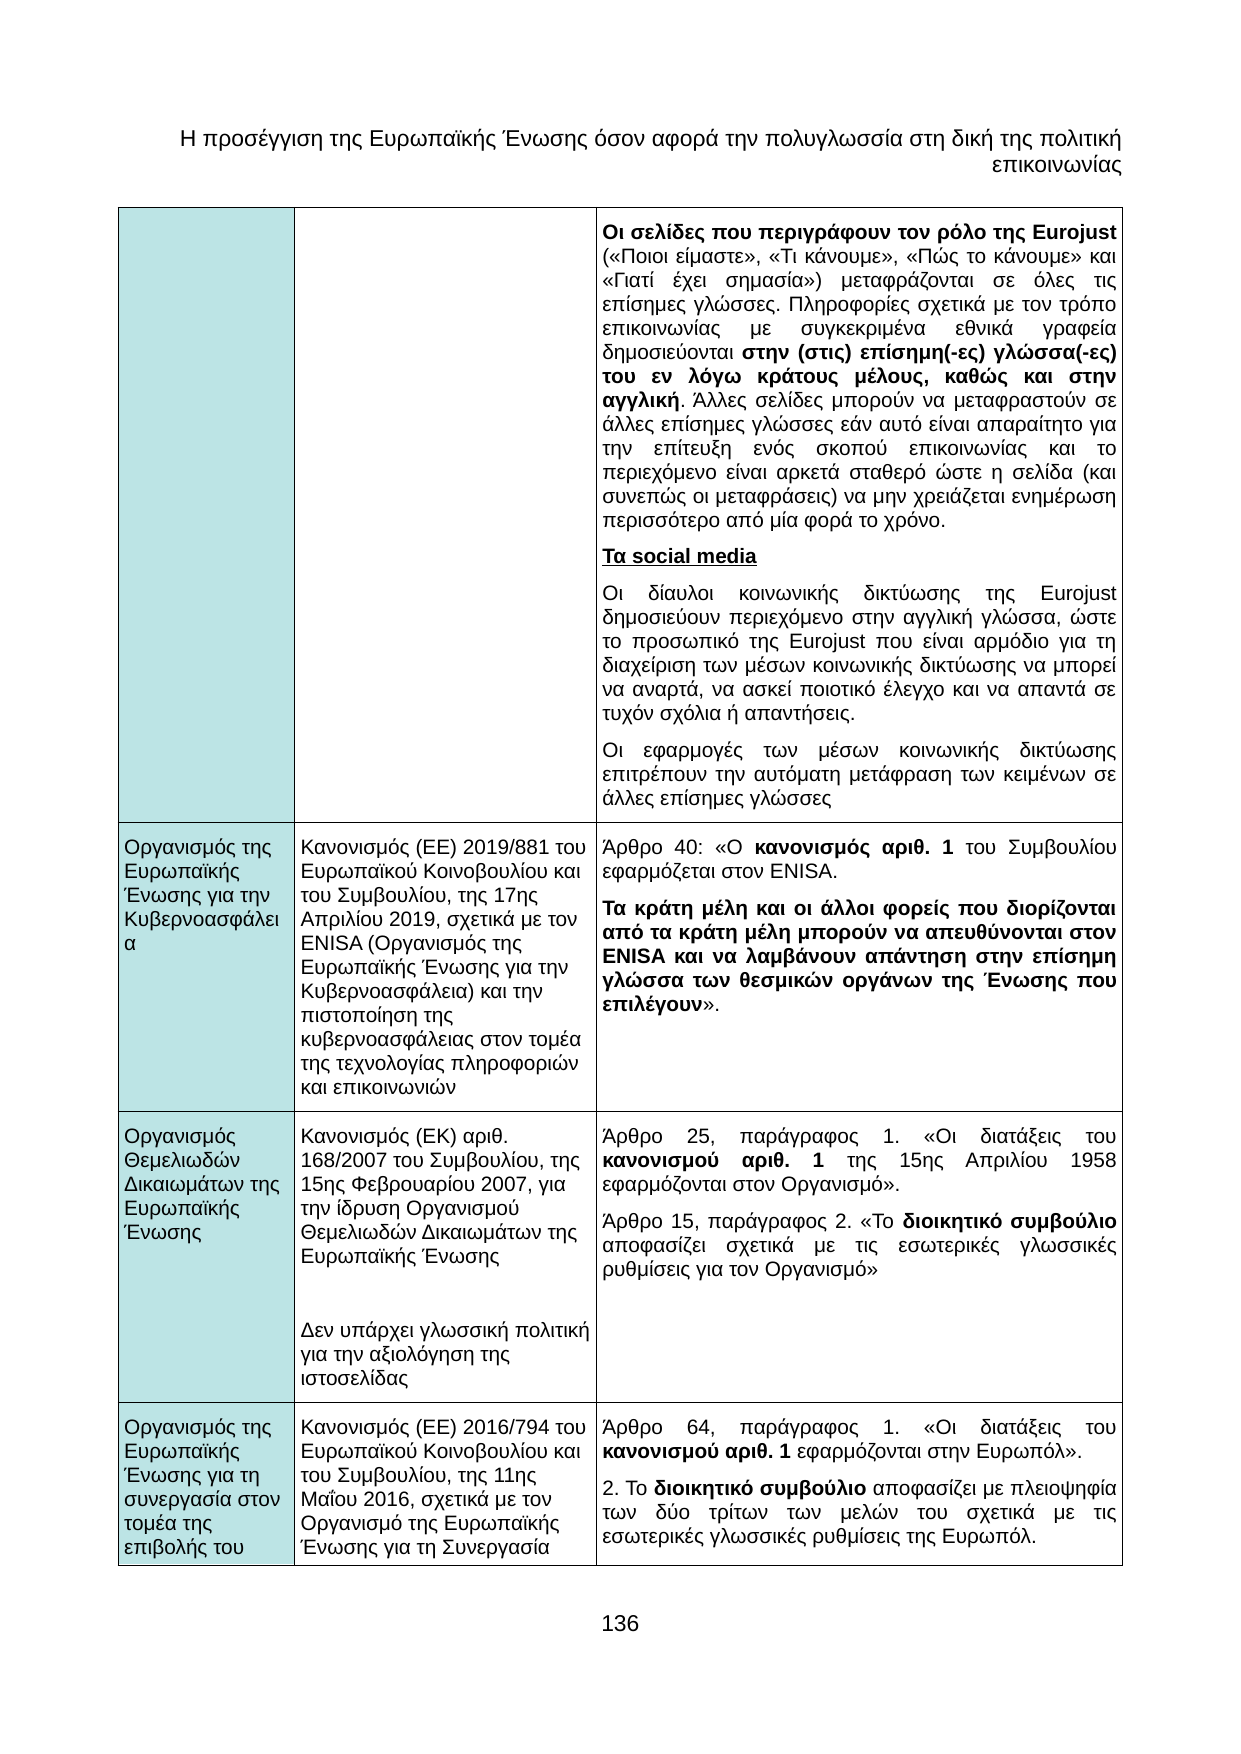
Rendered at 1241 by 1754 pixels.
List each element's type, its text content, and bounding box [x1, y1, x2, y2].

table_cell [295, 208, 596, 822]
table_cell Άρθρο 25, παράγραφος 1. «Οι διατάξεις του κανονισμού αριθ. 1 της 15ης Απριλίου 1958 εφαρμόζονται στον Οργανισμό». Άρθρο 15, παράγραφος 2. «Το διοικητικό συμβούλιο αποφασίζει σχετικά με τις εσωτερικές γλωσσικές ρυθμίσεις για τον Οργανισμό» [597, 1112, 1122, 1402]
table_cell Οργανισμός Θεμελιωδών Δικαιωμάτων της Ευρωπαϊκής Ένωσης [119, 1112, 294, 1402]
table_cell Άρθρο 40: «Ο κανονισμός αριθ. 1 του Συμβουλίου εφαρμόζεται στον ENISA. Τα κράτη μέλη και οι άλλοι φορείς που διορίζονται από τα κράτη μέλη μπορούν να απευθύνονται στον ENISA και να λαμβάνουν απάντηση στην επίσημη γλώσσα των θεσμικών οργάνων της Ένωσης που επιλέγουν». [597, 823, 1122, 1111]
table_cell Οργανισμός της Ευρωπαϊκής Ένωσης για τη συνεργασία στον τομέα της επιβολής του [119, 1403, 294, 1564]
table_cell Κανονισμός (ΕΕ) 2016/794 του Ευρωπαϊκού Κοινοβουλίου και του Συμβουλίου, της 11ης Μαΐου 2016, σχετικά με τον Οργανισμό της Ευρωπαϊκής Ένωσης για τη Συνεργασία [295, 1403, 596, 1564]
table_cell Οι σελίδες που περιγράφουν τον ρόλο της Eurojust («Ποιοι είμαστε», «Τι κάνουμε», «Πώς το κάνουμε» και «Γιατί έχει σημασία») μεταφράζονται σε όλες τις επίσημες γλώσσες. Πληροφορίες σχετικά με τον τρόπο επικοινωνίας με συγκεκριμένα εθνικά γραφεία δημοσιεύονται στην (στις) επίσημη(-ες) γλώσσα(-ες) του εν λόγω κράτους μέλους, καθώς και στην αγγλική. Άλλες σελίδες μπορούν να μεταφραστούν σε άλλες επίσημες γλώσσες εάν αυτό είναι απαραίτητο για την επίτευξη ενός σκοπού επικοινωνίας και το περιεχόμενο είναι αρκετά σταθερό ώστε η σελίδα (και συνεπώς οι μεταφράσεις) να μην χρειάζεται ενημέρωση περισσότερο από μία φορά το χρόνο. Τα social media Οι δίαυλοι κοινωνικής δικτύωσης της Eurojust δημοσιεύουν περιεχόμενο στην αγγλική γλώσσα, ώστε το προσωπικό της Eurojust που είναι αρμόδιο για τη διαχείριση των μέσων κοινωνικής δικτύωσης να μπορεί να αναρτά, να ασκεί ποιοτικό έλεγχο και να απαντά σε τυχόν σχόλια ή απαντήσεις. Οι εφαρμογές των μέσων κοινωνικής δικτύωσης επιτρέπουν την αυτόματη μετάφραση των κειμένων σε άλλες επίσημες γλώσσες [597, 208, 1122, 822]
table_cell Άρθρο 64, παράγραφος 1. «Οι διατάξεις του κανονισμού αριθ. 1 εφαρμόζονται στην Ευρωπόλ». 2. Το διοικητικό συμβούλιο αποφασίζει με πλειοψηφία των δύο τρίτων των μελών του σχετικά με τις εσωτερικές γλωσσικές ρυθμίσεις της Ευρωπόλ. [597, 1403, 1122, 1564]
table_cell Κανονισμός (ΕΕ) 2019/881 του Ευρωπαϊκού Κοινοβουλίου και του Συμβουλίου, της 17ης Απριλίου 2019, σχετικά με τον ENISA (Οργανισμός της Ευρωπαϊκής Ένωσης για την Κυβερνοασφάλεια) και την πιστοποίηση της κυβερνοασφάλειας στον τομέα της τεχνολογίας πληροφοριών και επικοινωνιών [295, 823, 596, 1111]
table_cell [119, 208, 294, 822]
table_cell Οργανισμός της Ευρωπαϊκής Ένωσης για την Κυβερνοασφάλεια [119, 823, 294, 1111]
table_cell Κανονισμός (ΕΚ) αριθ. 168/2007 του Συμβουλίου, της 15ης Φεβρουαρίου 2007, για την ίδρυση Οργανισμού Θεμελιωδών Δικαιωμάτων της Ευρωπαϊκής Ένωσης Δεν υπάρχει γλωσσική πολιτική για την αξιολόγηση της ιστοσελίδας [295, 1112, 596, 1402]
